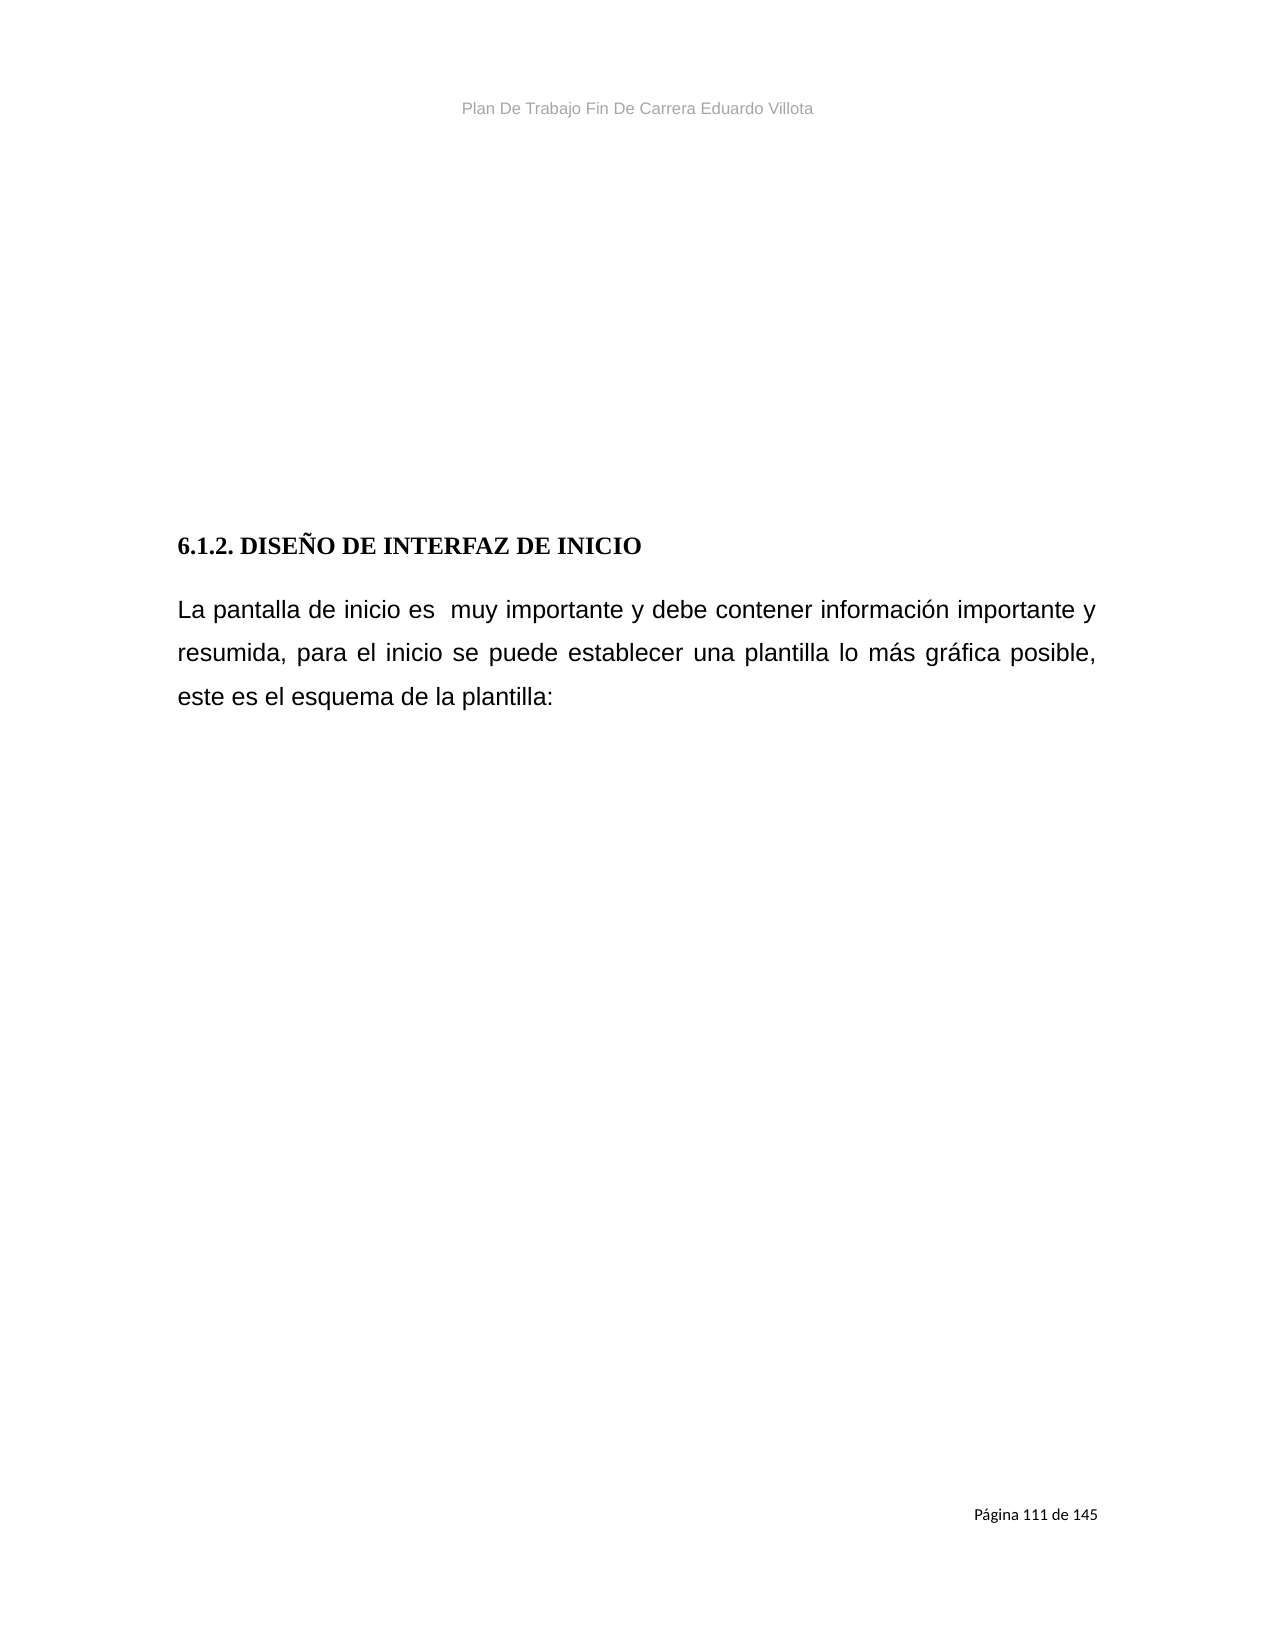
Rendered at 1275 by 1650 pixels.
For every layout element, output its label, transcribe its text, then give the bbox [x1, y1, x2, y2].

text La pantalla de inicio es muy importante y debe contener información importante y resumida, para el inicio se puede establecer una plantilla lo más gráfica posible, este es el esquema de la plantilla: [177, 595, 1098, 710]
text 6.1.2. DISEÑO DE INTERFAZ DE INICIO [177, 531, 1098, 560]
